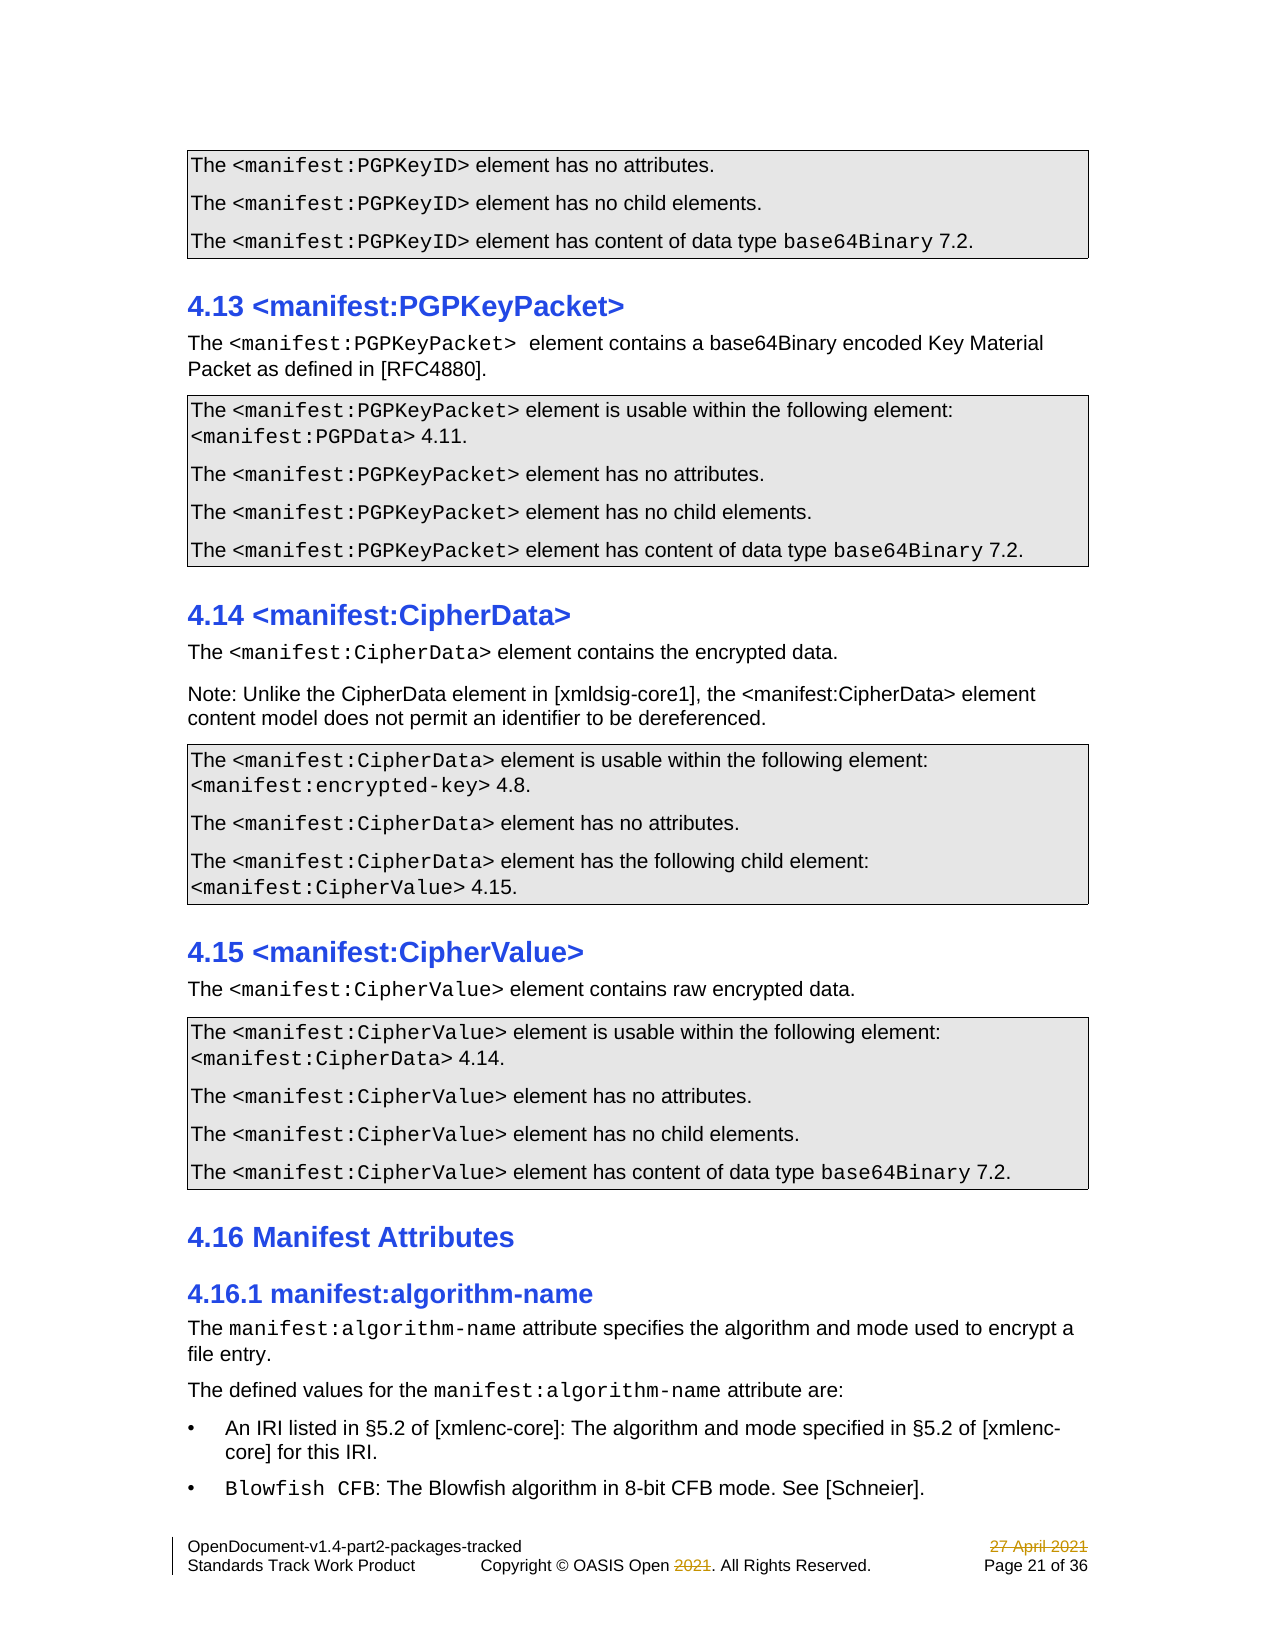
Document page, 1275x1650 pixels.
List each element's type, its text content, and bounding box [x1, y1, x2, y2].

list The <manifest:PGPKeyID> element has content of data type base64Binary 7.2. [188, 226, 1088, 258]
text The manifest:algorithm-name attribute specifies the algorithm and mode used to encrypt a file entry. [187, 1316, 1088, 1365]
text Note: Unlike the CipherData element in [xmldsig-core1], the <manifest:CipherData> element content model does not permit an identifier to be dereferenced. [187, 682, 1088, 730]
list An IRI listed in §5.2 of [xmlenc-core]: The algorithm and mode specified in §5.2 of [xmlenc-core] for this IRI. [187, 1415, 1088, 1463]
list Blowfish CFB: The Blowfish algorithm in 8-bit CFB mode. See [Schneier]. [187, 1476, 1088, 1501]
text The <manifest:CipherData> element contains the encrypted data. [187, 639, 1088, 665]
list The <manifest:CipherData> element is usable within the following element: <manifest:encrypted-key> 4.8. [188, 745, 1088, 799]
subtitle <manifest:CipherData> [187, 598, 1088, 631]
list The <manifest:PGPKeyID> element has no attributes. [188, 151, 1088, 179]
text The defined values for the manifest:algorithm-name attribute are: [187, 1377, 1088, 1403]
list The <manifest:CipherValue> element has content of data type base64Binary 7.2. [188, 1157, 1088, 1189]
list The <manifest:PGPKeyPacket> element has no child elements. [188, 497, 1088, 526]
list The <manifest:PGPKeyPacket> element has content of data type base64Binary 7.2. [188, 534, 1088, 566]
list The <manifest:PGPKeyPacket> element has no attributes. [188, 459, 1088, 488]
list The <manifest:CipherValue> element has no attributes. [188, 1081, 1088, 1110]
text The <manifest:PGPKeyPacket> element contains a base64Binary encoded Key Material Packet as defined in [RFC4880]. [187, 331, 1088, 381]
text The <manifest:CipherValue> element contains raw encrypted data. [187, 977, 1088, 1003]
list The <manifest:PGPKeyID> element has no child elements. [188, 188, 1088, 217]
list The <manifest:CipherValue> element has no child elements. [188, 1119, 1088, 1148]
subtitle Manifest Attributes [187, 1220, 1088, 1253]
list The <manifest:CipherData> element has the following child element: <manifest:CipherValue> 4.15. [188, 846, 1088, 904]
subtitle <manifest:PGPKeyPacket> [187, 289, 1088, 322]
subtitle <manifest:CipherValue> [187, 935, 1088, 968]
subtitle manifest:algorithm-name [187, 1278, 1088, 1309]
list The <manifest:CipherValue> element is usable within the following element: <manifest:CipherData> 4.14. [188, 1018, 1088, 1072]
list The <manifest:PGPKeyPacket> element is usable within the following element: <manifest:PGPData> 4.11. [188, 396, 1088, 450]
list The <manifest:CipherData> element has no attributes. [188, 808, 1088, 837]
